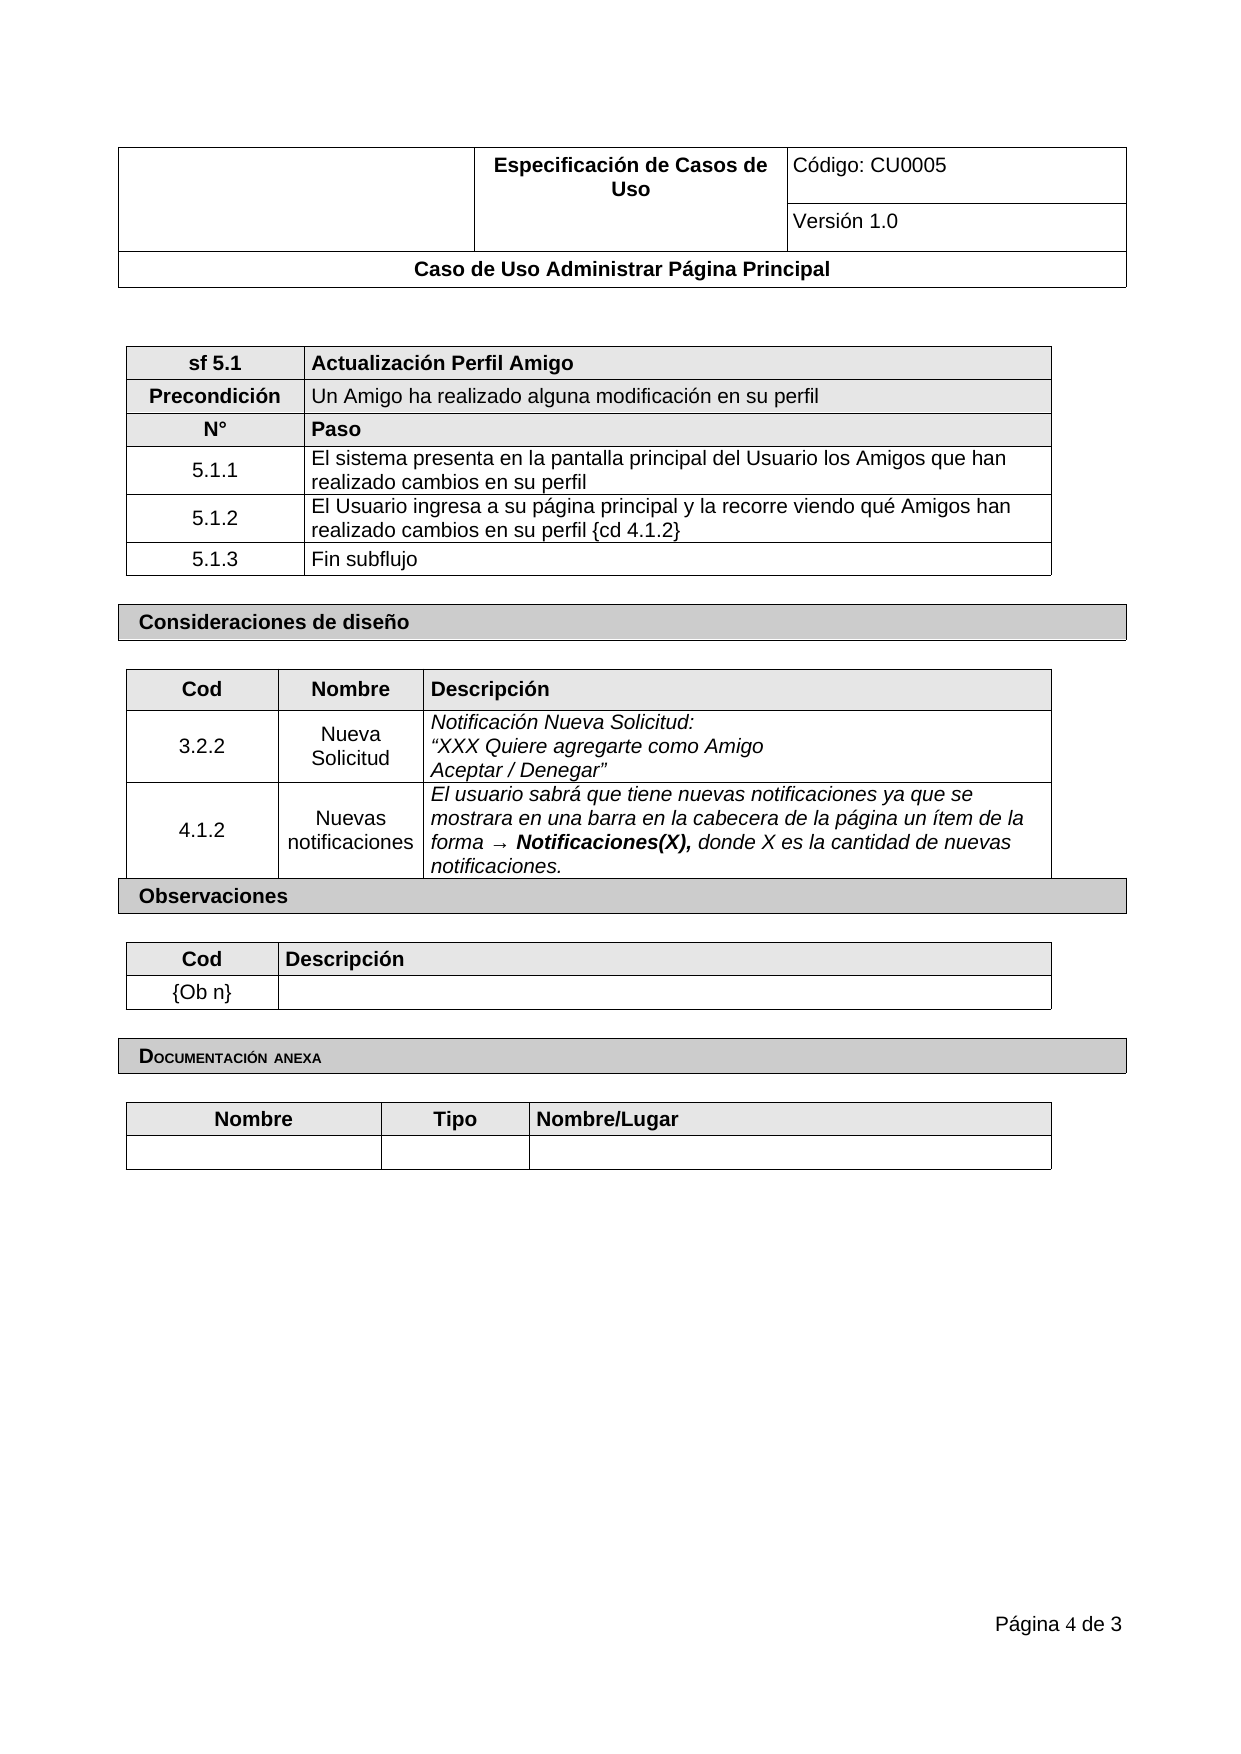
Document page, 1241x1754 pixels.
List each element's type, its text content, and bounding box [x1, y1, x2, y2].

table_cell Fin subflujo [305, 543, 1051, 575]
table_cell [1052, 782, 1126, 878]
table_header Actualización Perfil Amigo [305, 347, 1051, 379]
table_cell 5.1.3 [127, 543, 304, 575]
table_header Cod [127, 670, 278, 710]
table_cell [118, 782, 126, 878]
table_cell [118, 710, 126, 782]
table_cell Un Amigo ha realizado alguna modificación en su perfil [305, 380, 1051, 412]
table_header Descripción [279, 943, 1051, 975]
table_header [118, 669, 126, 710]
table_cell Precondición [127, 380, 304, 412]
table_cell [530, 1136, 1051, 1169]
table_header Nombre [279, 670, 423, 710]
table_cell Paso [305, 414, 1051, 446]
table_cell [127, 1136, 381, 1169]
table_cell Observaciones [119, 879, 1126, 913]
table_cell Notificación Nueva Solicitud: “XXX Quiere agregarte como Amigo Aceptar / Denegar” [424, 711, 1051, 782]
table_cell El usuario sabrá que tiene nuevas notificaciones ya que se mostrara en una barra en la cabecera de la página un ítem de la forma → Notificaciones(X), donde X es la cantidad de nuevas notificaciones. [424, 783, 1051, 878]
table_cell [279, 976, 1051, 1009]
table_cell El sistema presenta en la pantalla principal del Usuario los Amigos que han realizado cambios en su perfil [305, 447, 1051, 494]
table_cell Nueva Solicitud [279, 711, 423, 782]
table_header Consideraciones de diseño [119, 605, 1126, 639]
table_header Nombre/Lugar [530, 1103, 1051, 1135]
table_cell El Usuario ingresa a su página principal y la recorre viendo qué Amigos han realizado cambios en su perfil {cd 4.1.2} [305, 495, 1051, 542]
table_header Tipo [382, 1103, 529, 1135]
table_cell 4.1.2 [127, 783, 278, 878]
table_cell [1052, 710, 1126, 782]
table_header Documentación anexa [119, 1039, 1126, 1073]
table_cell 5.1.2 [127, 495, 304, 542]
table_header Nombre [127, 1103, 381, 1135]
table_cell Nuevas notificaciones [279, 783, 423, 878]
table_header Descripción [424, 670, 1051, 710]
table_header [1052, 669, 1126, 710]
table_cell N° [127, 414, 304, 446]
table_header Cod [127, 943, 278, 975]
table_cell [382, 1136, 529, 1169]
table_header sf 5.1 [127, 347, 304, 379]
table_cell 5.1.1 [127, 447, 304, 494]
table_cell 3.2.2 [127, 711, 278, 782]
table_cell {Ob n} [127, 976, 278, 1009]
